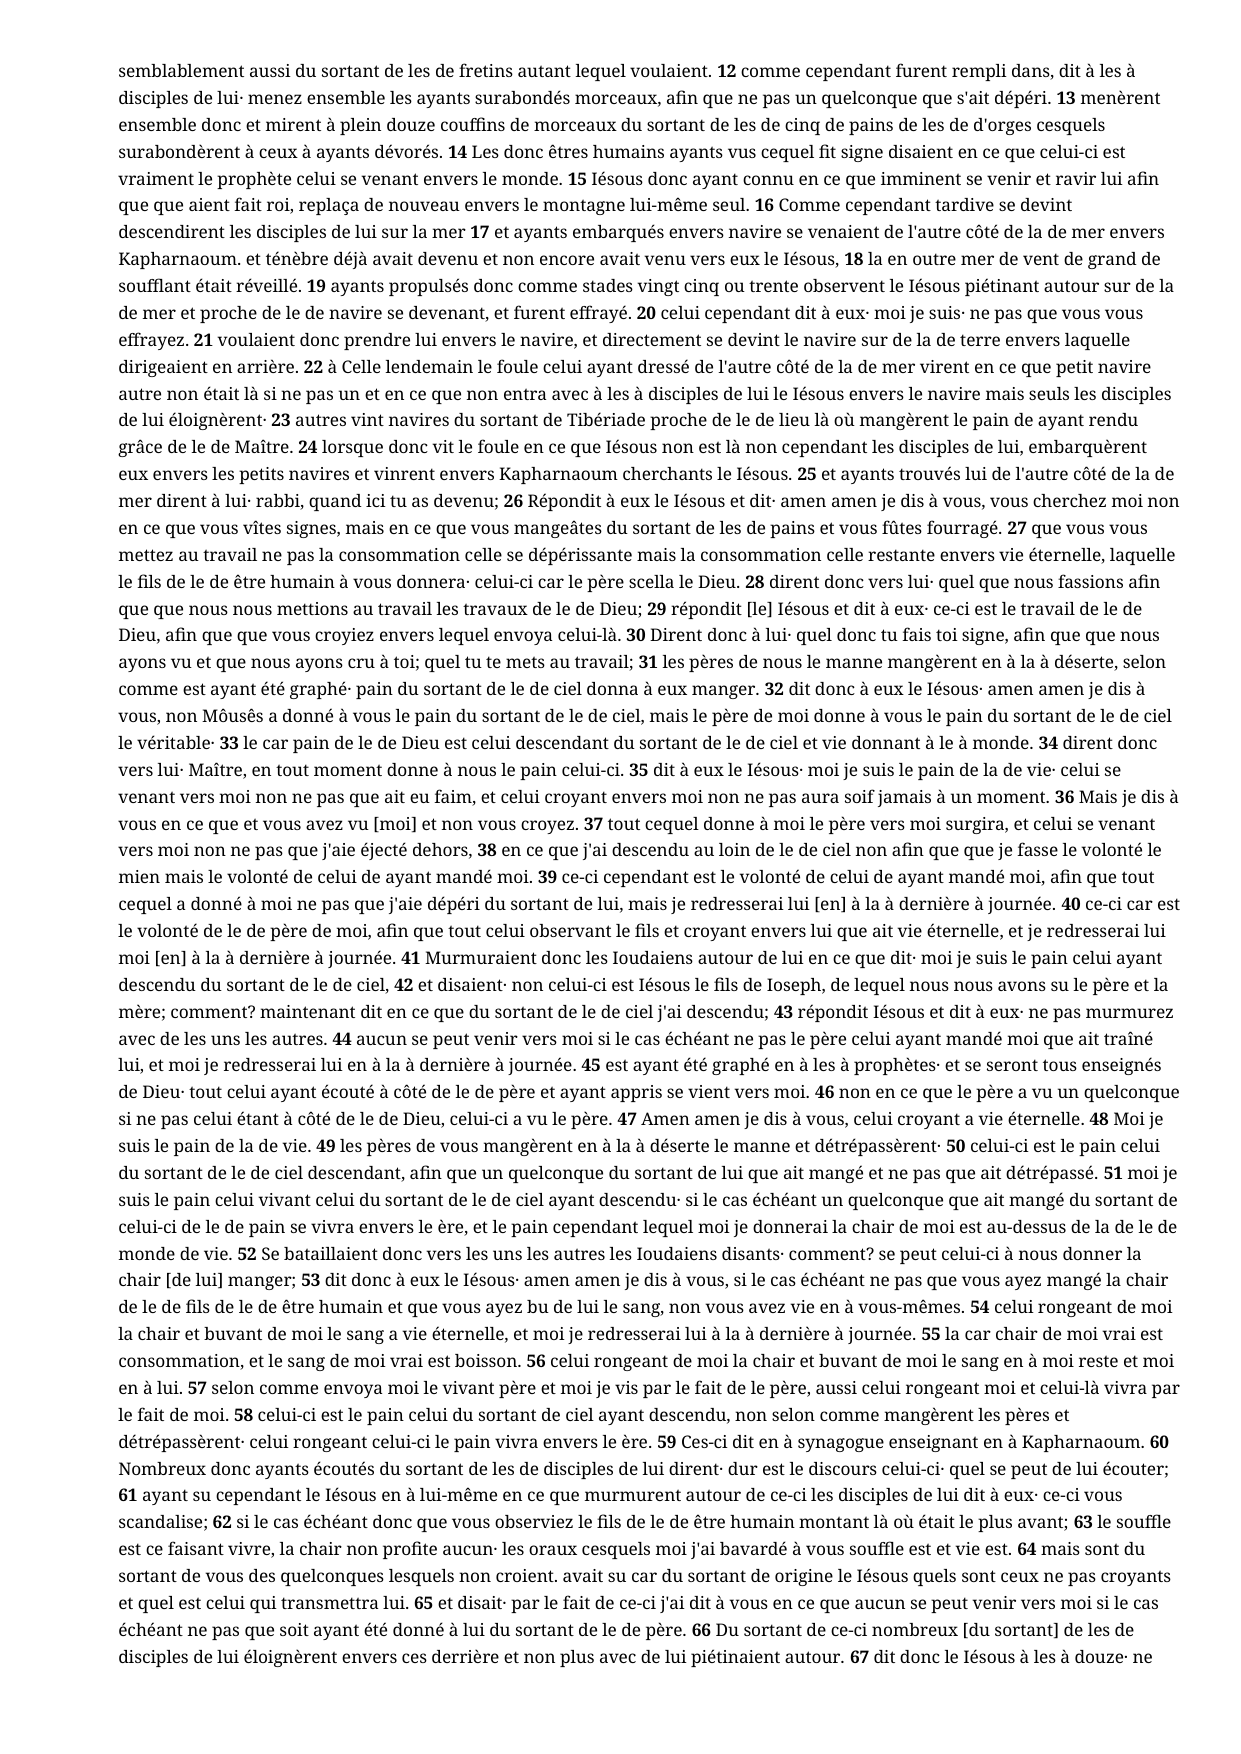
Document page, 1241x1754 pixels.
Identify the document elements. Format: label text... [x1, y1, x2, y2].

text semblablement aussi du sortant de les de fretins autant lequel voulaient. 12 comme cependant furent rempli dans, dit à les à disciples de lui· menez ensemble les ayants surabondés morceaux, afin que ne pas un quelconque que s'ait dépéri. 13 menèrent ensemble donc et mirent à plein douze couffins de morceaux du sortant de les de cinq de pains de les de d'orges cesquels surabondèrent à ceux à ayants dévorés. 14 Les donc êtres humains ayants vus cequel fit signe disaient en ce que celui-ci est vraiment le prophète celui se venant envers le monde. 15 Iésous donc ayant connu en ce que imminent se venir et ravir lui afin que que aient fait roi, replaça de nouveau envers le montagne lui-même seul. 16 Comme cependant tardive se devint descendirent les disciples de lui sur la mer 17 et ayants embarqués envers navire se venaient de l'autre côté de la de mer envers Kapharnaoum. et ténèbre déjà avait devenu et non encore avait venu vers eux le Iésous, 18 la en outre mer de vent de grand de soufflant était réveillé. 19 ayants propulsés donc comme stades vingt cinq ou trente observent le Iésous piétinant autour sur de la de mer et proche de le de navire se devenant, et furent effrayé. 20 celui cependant dit à eux· moi je suis· ne pas que vous vous effrayez. 21 voulaient donc prendre lui envers le navire, et directement se devint le navire sur de la de terre envers laquelle dirigeaient en arrière. 22 à Celle lendemain le foule celui ayant dressé de l'autre côté de la de mer virent en ce que petit navire autre non était là si ne pas un et en ce que non entra avec à les à disciples de lui le Iésous envers le navire mais seuls les disciples de lui éloignèrent· 23 autres vint navires du sortant de Tibériade proche de le de lieu là où mangèrent le pain de ayant rendu grâce de le de Maître. 24 lorsque donc vit le foule en ce que Iésous non est là non cependant les disciples de lui, embarquèrent eux envers les petits navires et vinrent envers Kapharnaoum cherchants le Iésous. 25 et ayants trouvés lui de l'autre côté de la de mer dirent à lui· rabbi, quand ici tu as devenu; 26 Répondit à eux le Iésous et dit· amen amen je dis à vous, vous cherchez moi non en ce que vous vîtes signes, mais en ce que vous mangeâtes du sortant de les de pains et vous fûtes fourragé. 27 que vous vous mettez au travail ne pas la consommation celle se dépérissante mais la consommation celle restante envers vie éternelle, laquelle le fils de le de être humain à vous donnera· celui-ci car le père scella le Dieu. 28 dirent donc vers lui· quel que nous fassions afin que que nous nous mettions au travail les travaux de le de Dieu; 29 répondit [le] Iésous et dit à eux· ce-ci est le travail de le de Dieu, afin que que vous croyiez envers lequel envoya celui-là. 30 Dirent donc à lui· quel donc tu fais toi signe, afin que que nous ayons vu et que nous ayons cru à toi; quel tu te mets au travail; 31 les pères de nous le manne mangèrent en à la à déserte, selon comme est ayant été graphé· pain du sortant de le de ciel donna à eux manger. 32 dit donc à eux le Iésous· amen amen je dis à vous, non Môusês a donné à vous le pain du sortant de le de ciel, mais le père de moi donne à vous le pain du sortant de le de ciel le véritable· 33 le car pain de le de Dieu est celui descendant du sortant de le de ciel et vie donnant à le à monde. 34 dirent donc vers lui· Maître, en tout moment donne à nous le pain celui-ci. 35 dit à eux le Iésous· moi je suis le pain de la de vie· celui se venant vers moi non ne pas que ait eu faim, et celui croyant envers moi non ne pas aura soif jamais à un moment. 36 Mais je dis à vous en ce que et vous avez vu [moi] et non vous croyez. 37 tout cequel donne à moi le père vers moi surgira, et celui se venant vers moi non ne pas que j'aie éjecté dehors, 38 en ce que j'ai descendu au loin de le de ciel non afin que que je fasse le volonté le mien mais le volonté de celui de ayant mandé moi. 39 ce-ci cependant est le volonté de celui de ayant mandé moi, afin que tout cequel a donné à moi ne pas que j'aie dépéri du sortant de lui, mais je redresserai lui [en] à la à dernière à journée. 40 ce-ci car est le volonté de le de père de moi, afin que tout celui observant le fils et croyant envers lui que ait vie éternelle, et je redresserai lui moi [en] à la à dernière à journée. 41 Murmuraient donc les Ioudaiens autour de lui en ce que dit· moi je suis le pain celui ayant descendu du sortant de le de ciel, 42 et disaient· non celui-ci est Iésous le fils de Ioseph, de lequel nous nous avons su le père et la mère; comment? maintenant dit en ce que du sortant de le de ciel j'ai descendu; 43 répondit Iésous et dit à eux· ne pas murmurez avec de les uns les autres. 44 aucun se peut venir vers moi si le cas échéant ne pas le père celui ayant mandé moi que ait traîné lui, et moi je redresserai lui en à la à dernière à journée. 45 est ayant été graphé en à les à prophètes· et se seront tous enseignés de Dieu· tout celui ayant écouté à côté de le de père et ayant appris se vient vers moi. 46 non en ce que le père a vu un quelconque si ne pas celui étant à côté de le de Dieu, celui-ci a vu le père. 47 Amen amen je dis à vous, celui croyant a vie éternelle. 48 Moi je suis le pain de la de vie. 49 les pères de vous mangèrent en à la à déserte le manne et détrépassèrent· 50 celui-ci est le pain celui du sortant de le de ciel descendant, afin que un quelconque du sortant de lui que ait mangé et ne pas que ait détrépassé. 51 moi je suis le pain celui vivant celui du sortant de le de ciel ayant descendu· si le cas échéant un quelconque que ait mangé du sortant de celui-ci de le de pain se vivra envers le ère, et le pain cependant lequel moi je donnerai la chair de moi est au-dessus de la de le de monde de vie. 52 Se bataillaient donc vers les uns les autres les Ioudaiens disants· comment? se peut celui-ci à nous donner la chair [de lui] manger; 53 dit donc à eux le Iésous· amen amen je dis à vous, si le cas échéant ne pas que vous ayez mangé la chair de le de fils de le de être humain et que vous ayez bu de lui le sang, non vous avez vie en à vous-mêmes. 54 celui rongeant de moi la chair et buvant de moi le sang a vie éternelle, et moi je redresserai lui à la à dernière à journée. 55 la car chair de moi vrai est consommation, et le sang de moi vrai est boisson. 56 celui rongeant de moi la chair et buvant de moi le sang en à moi reste et moi en à lui. 57 selon comme envoya moi le vivant père et moi je vis par le fait de le père, aussi celui rongeant moi et celui-là vivra par le fait de moi. 58 celui-ci est le pain celui du sortant de ciel ayant descendu, non selon comme mangèrent les pères et détrépassèrent· celui rongeant celui-ci le pain vivra envers le ère. 59 Ces-ci dit en à synagogue enseignant en à Kapharnaoum. 60 Nombreux donc ayants écoutés du sortant de les de disciples de lui dirent· dur est le discours celui-ci· quel se peut de lui écouter; 61 ayant su cependant le Iésous en à lui-même en ce que murmurent autour de ce-ci les disciples de lui dit à eux· ce-ci vous scandalise; 62 si le cas échéant donc que vous observiez le fils de le de être humain montant là où était le plus avant; 63 le souffle est ce faisant vivre, la chair non profite aucun· les oraux cesquels moi j'ai bavardé à vous souffle est et vie est. 64 mais sont du sortant de vous des quelconques lesquels non croient. avait su car du sortant de origine le Iésous quels sont ceux ne pas croyants et quel est celui qui transmettra lui. 65 et disait· par le fait de ce-ci j'ai dit à vous en ce que aucun se peut venir vers moi si le cas échéant ne pas que soit ayant été donné à lui du sortant de le de père. 66 Du sortant de ce-ci nombreux [du sortant] de les de disciples de lui éloignèrent envers ces derrière et non plus avec de lui piétinaient autour. 67 dit donc le Iésous à les à douze· ne [118, 59, 1181, 1668]
